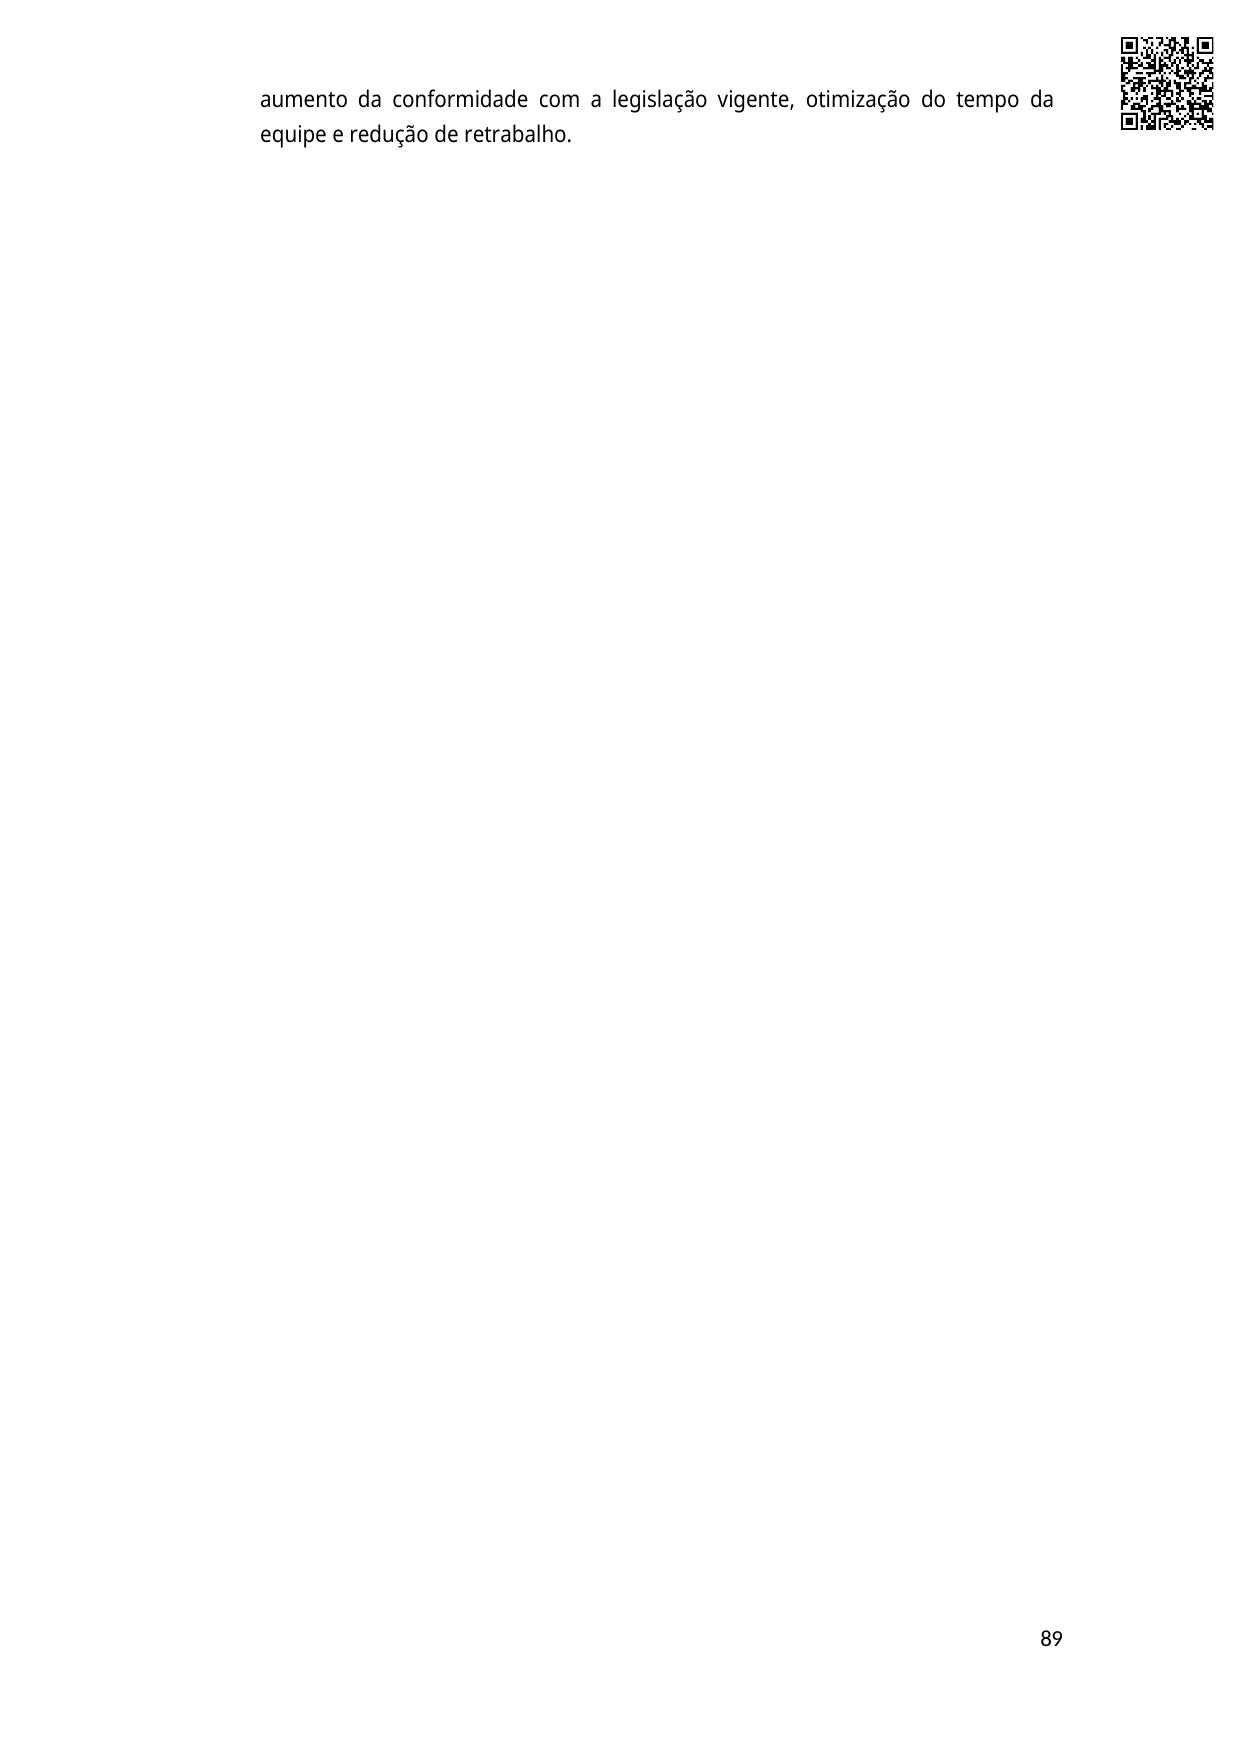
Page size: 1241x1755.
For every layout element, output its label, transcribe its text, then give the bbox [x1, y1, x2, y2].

list aumento da conformidade com a legislação vigente, otimização do tempo da equipe e redução de retrabalho. [260, 83, 1054, 149]
